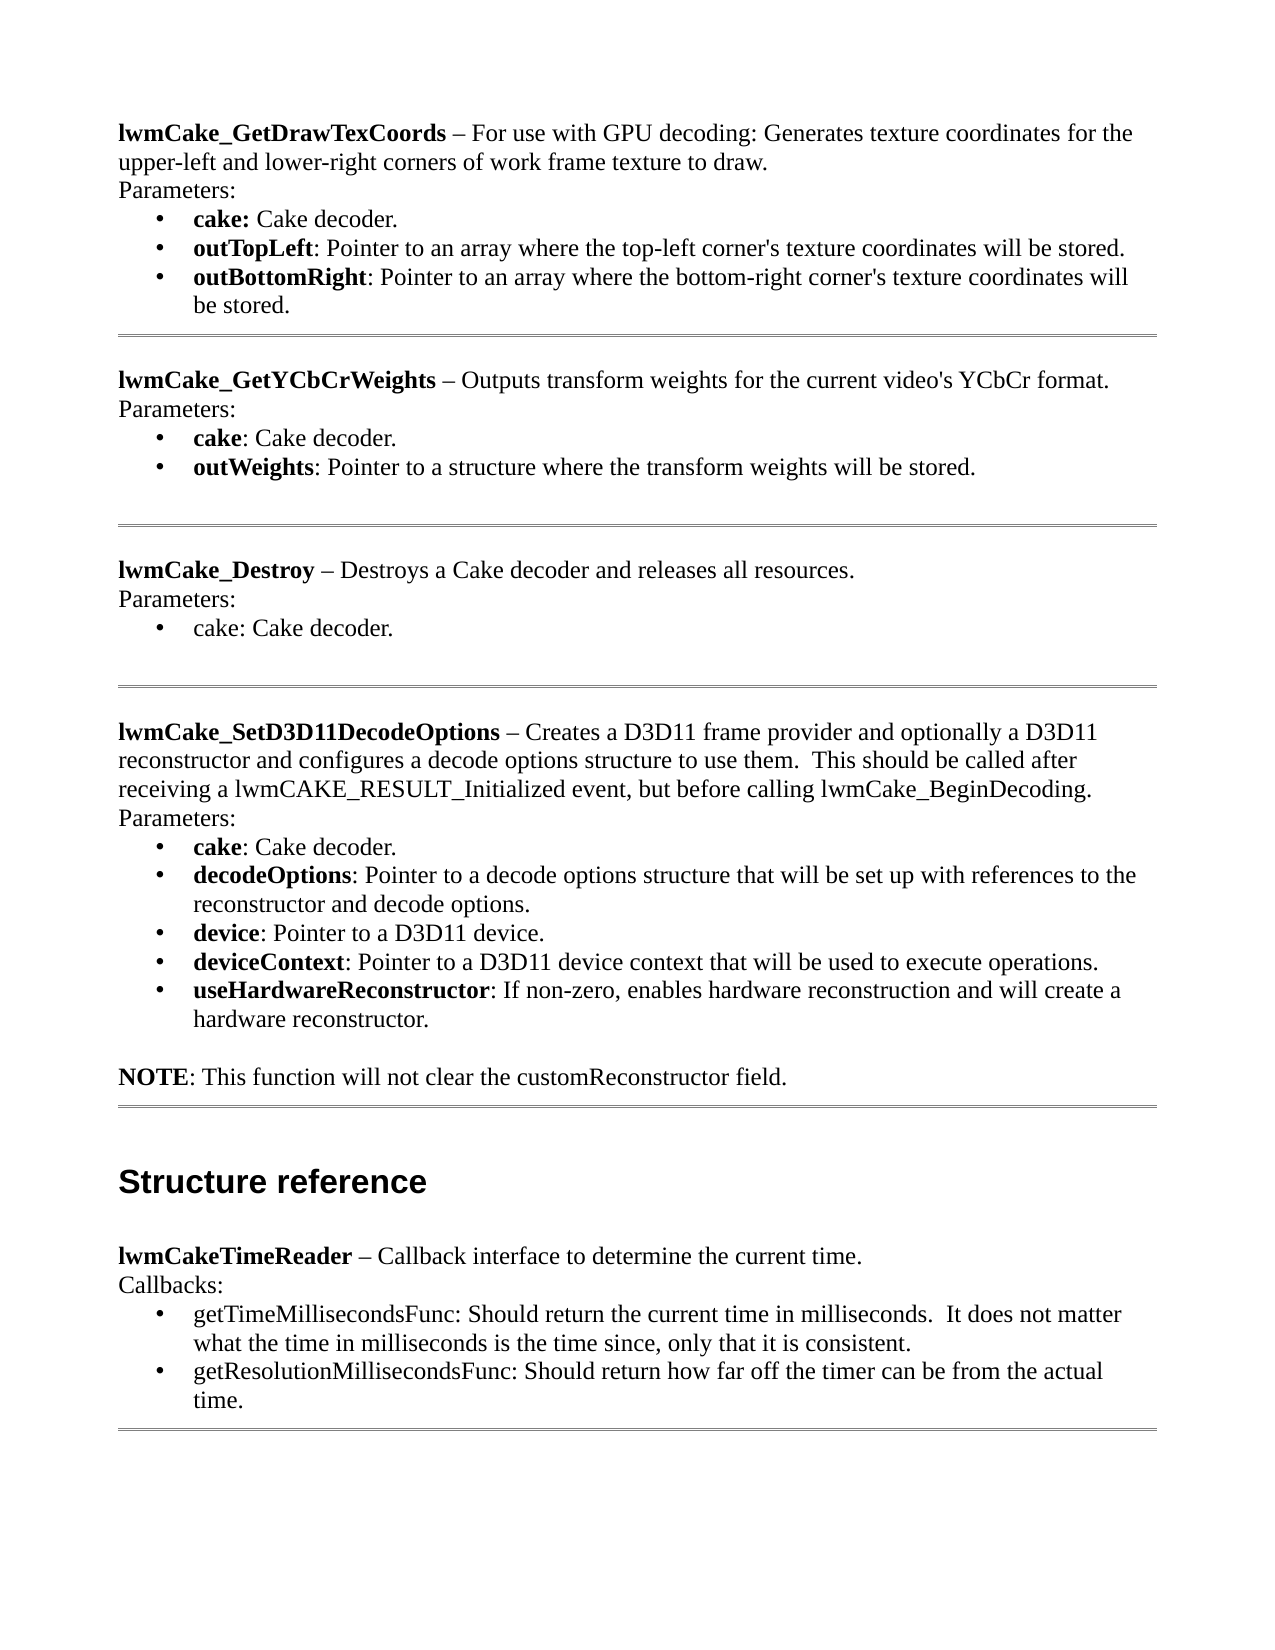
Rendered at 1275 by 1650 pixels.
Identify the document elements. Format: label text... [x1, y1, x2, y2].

list outTopLeft: Pointer to an array where the top-left corner's texture coordinates will be stored. [156, 233, 1157, 262]
list cake: Cake decoder. [156, 204, 1157, 233]
text lwmCake_Destroy – Destroys a Cake decoder and releases all resources. [118, 555, 1157, 584]
text Parameters: [118, 803, 1157, 832]
text lwmCake_SetD3D11DecodeOptions – Creates a D3D11 frame provider and optionally a D3D11 reconstructor and configures a decode options structure to use them. This should be called after receiving a lwmCAKE_RESULT_Initialized event, but before calling lwmCake_BeginDecoding. [118, 717, 1157, 803]
text NOTE: This function will not clear the customReconstructor field. [118, 1062, 1157, 1090]
list outBottomRight: Pointer to an array where the bottom-right corner's texture coordinates will be stored. [156, 262, 1157, 319]
text lwmCake_GetYCbCrWeights – Outputs transform weights for the current video's YCbCr format. [118, 366, 1157, 394]
list decodeOptions: Pointer to a decode options structure that will be set up with references to the reconstructor and decode options. [156, 860, 1157, 918]
subtitle Structure reference [118, 1161, 1157, 1200]
text Parameters: [118, 584, 1157, 613]
list outWeights: Pointer to a structure where the transform weights will be stored. [156, 452, 1157, 481]
text lwmCake_GetDrawTexCoords – For use with GPU decoding: Generates texture coordinates for the upper-left and lower-right corners of work frame texture to draw. [118, 118, 1157, 176]
text Parameters: [118, 394, 1157, 423]
list getResolutionMillisecondsFunc: Should return how far off the timer can be from the actual time. [156, 1356, 1157, 1414]
list cake: Cake decoder. [156, 613, 1157, 642]
list device: Pointer to a D3D11 device. [156, 918, 1157, 947]
list getTimeMillisecondsFunc: Should return the current time in milliseconds. It does not matter what the time in milliseconds is the time since, only that it is consistent. [156, 1299, 1157, 1356]
text Callbacks: [118, 1270, 1157, 1299]
list useHardwareReconstructor: If non-zero, enables hardware reconstruction and will create a hardware reconstructor. [156, 975, 1157, 1033]
text Parameters: [118, 176, 1157, 204]
list cake: Cake decoder. [156, 832, 1157, 860]
list cake: Cake decoder. [156, 423, 1157, 452]
list deviceContext: Pointer to a D3D11 device context that will be used to execute operations. [156, 947, 1157, 975]
text lwmCakeTimeReader – Callback interface to determine the current time. [118, 1241, 1157, 1270]
